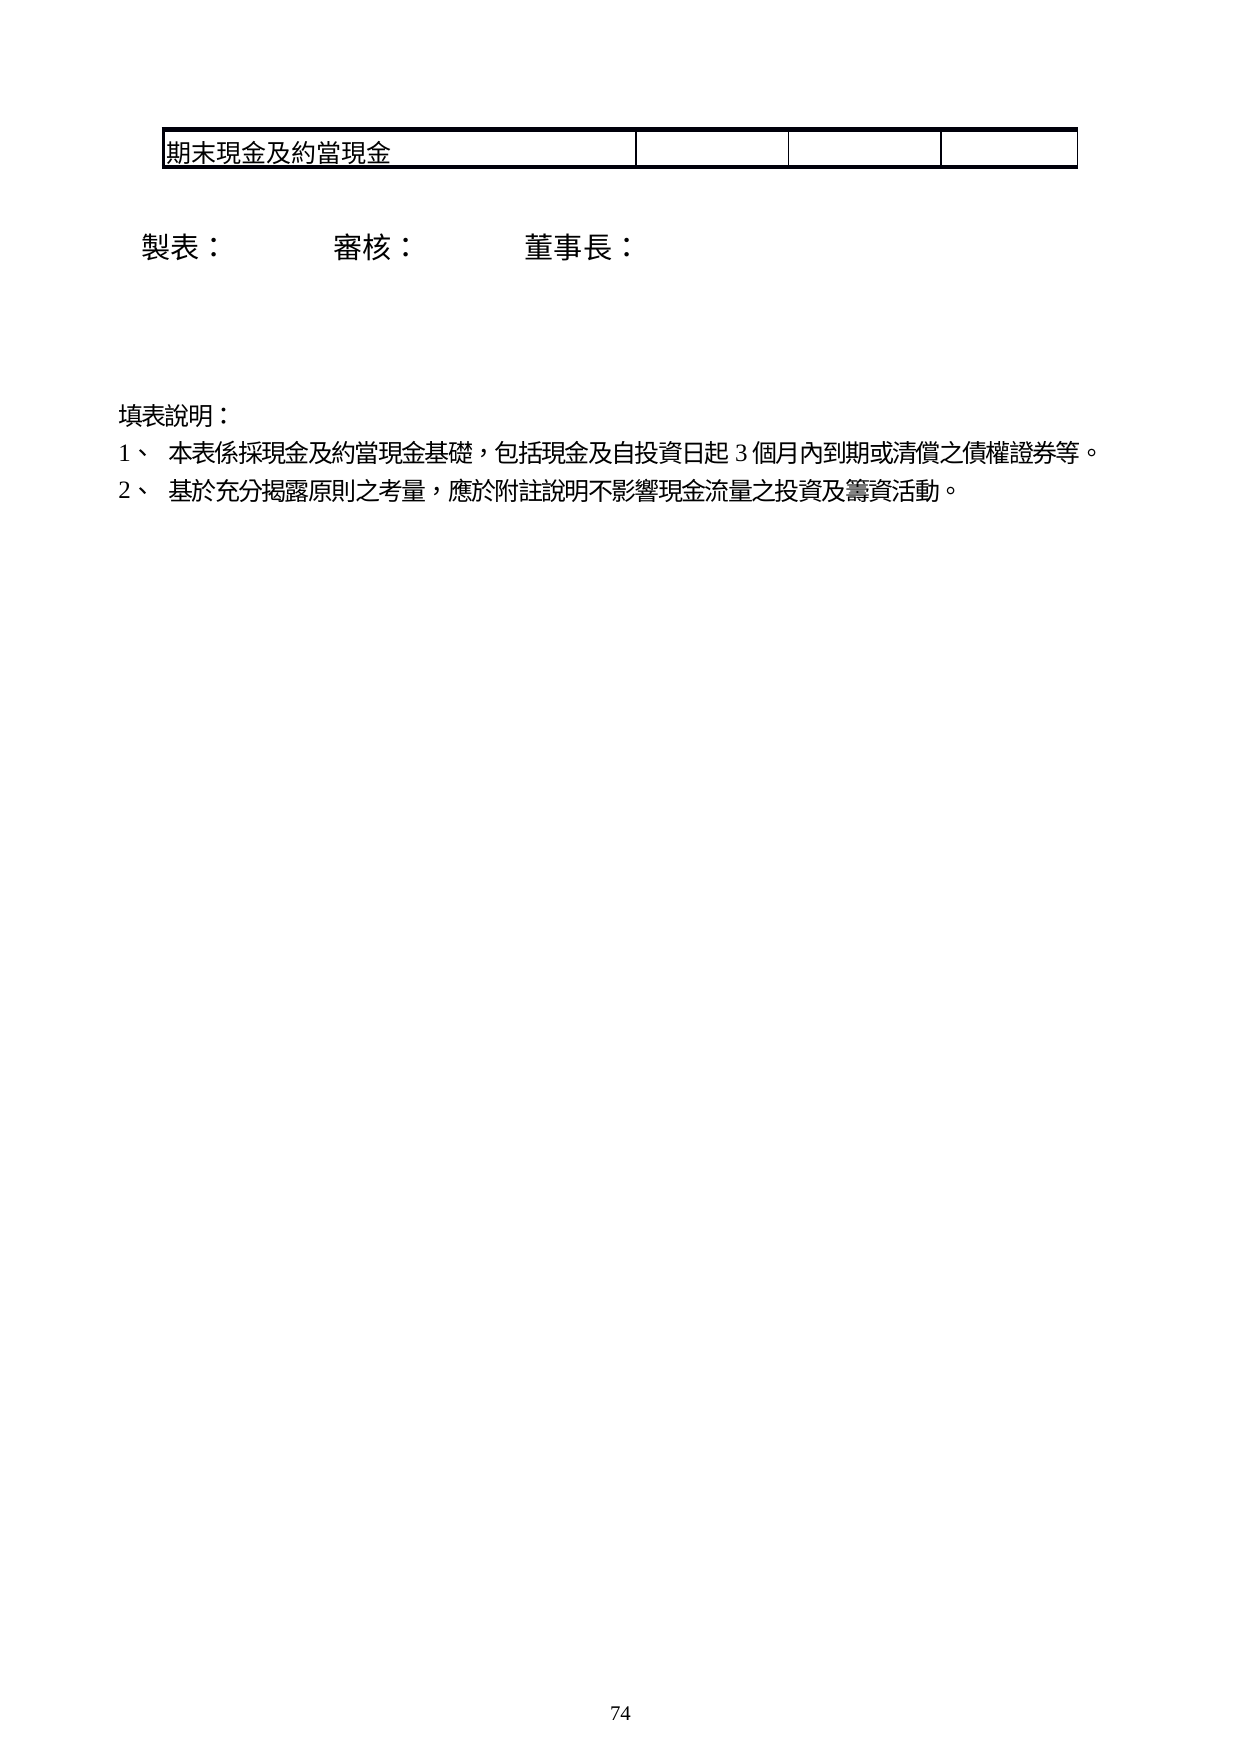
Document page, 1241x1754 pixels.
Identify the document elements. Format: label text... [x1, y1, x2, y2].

table_cell [942, 132, 1077, 164]
list 本表係採現金及約當現金基礎，包括現金及自投資日起3個月內到期或清償之債權證券等。 [118, 427, 1122, 464]
table_cell [637, 132, 788, 164]
list 基於充分揭露原則之考量，應於附註說明不影響現金流量之投資及籌資活動。 [118, 464, 1122, 502]
text 製表： 審核： 董事長： [118, 202, 1122, 277]
text 填表說明： [118, 389, 1122, 427]
table_cell [789, 132, 940, 164]
table_cell 期末現金及約當現金 [165, 132, 635, 164]
